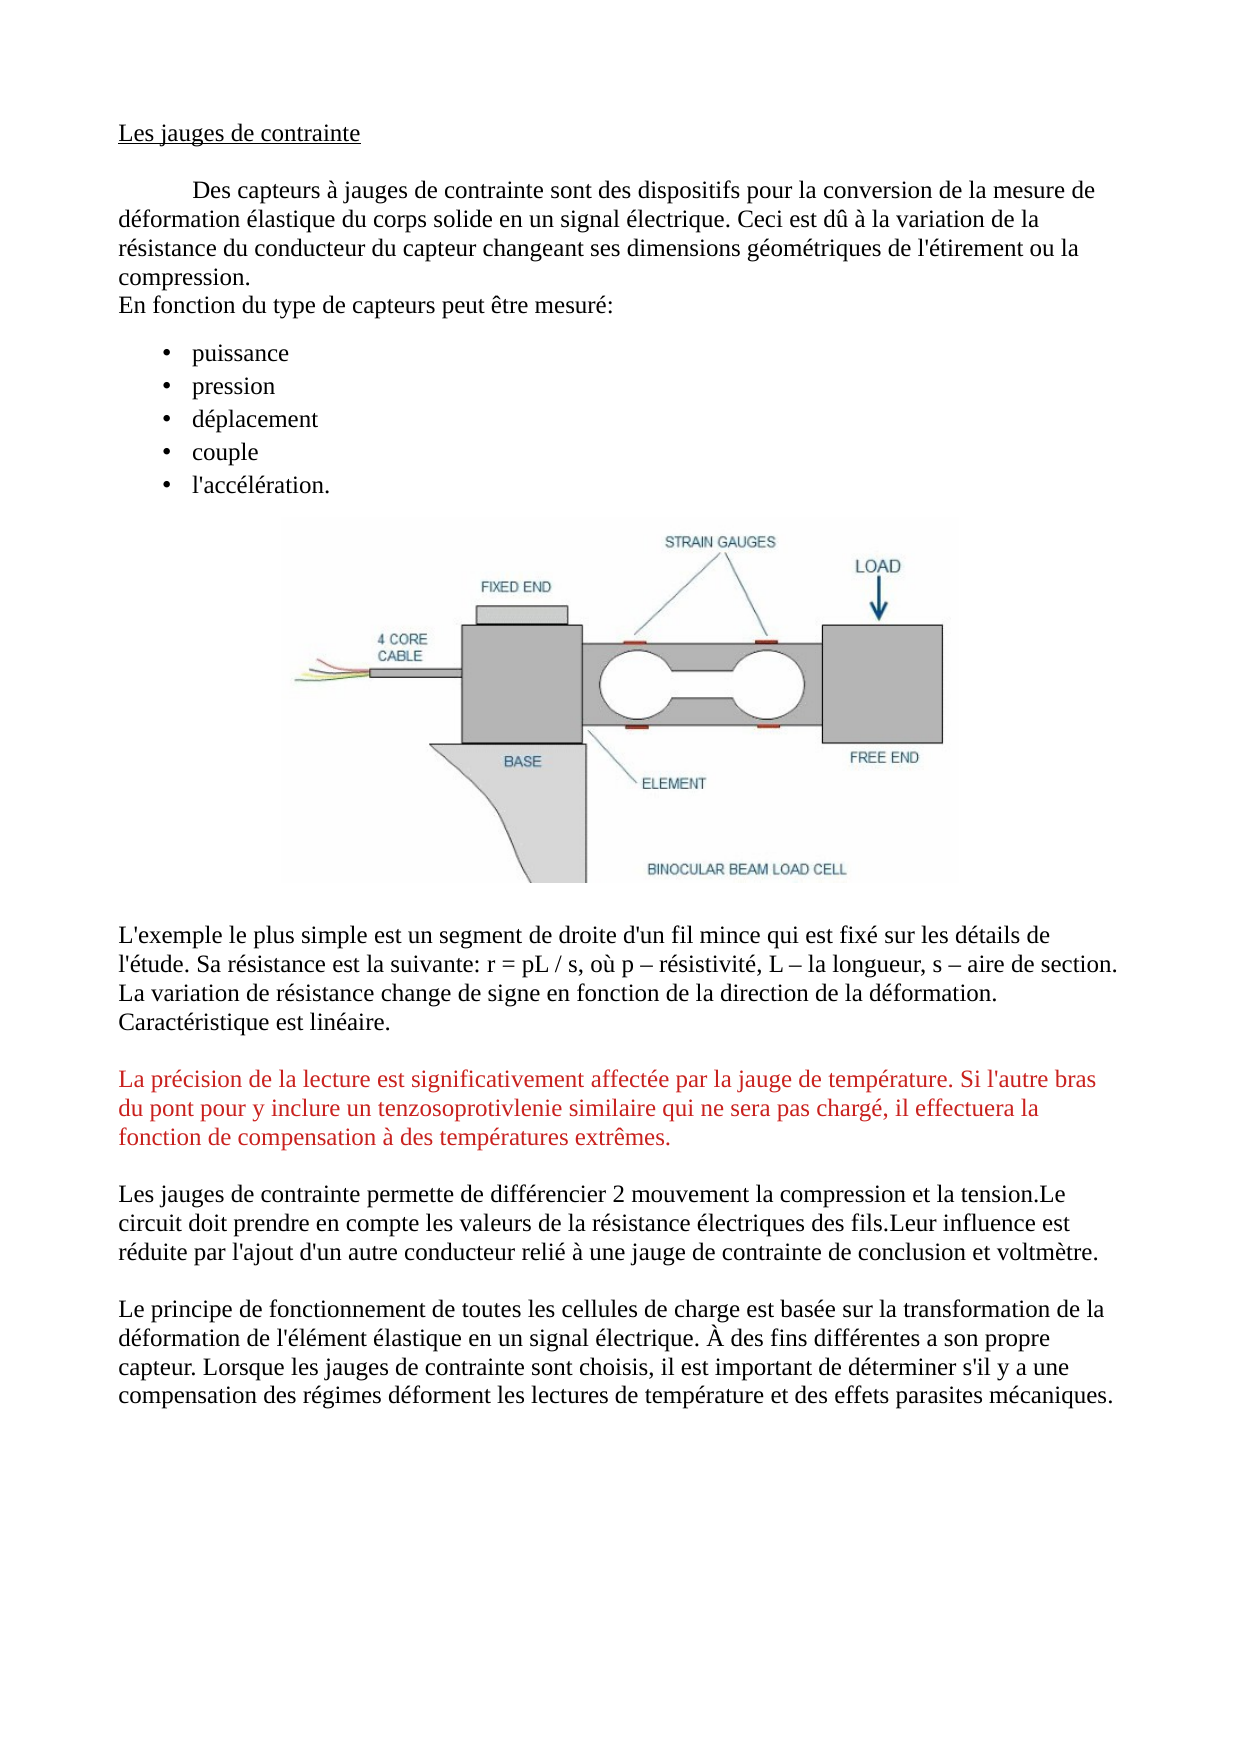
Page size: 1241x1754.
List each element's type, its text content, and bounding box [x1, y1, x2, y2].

text Le principe de fonctionnement de toutes les cellules de charge est basée sur la transformation de la déformation de l'élément élastique en un signal électrique. À des fins différentes a son propre capteur. Lorsque les jauges de contrainte sont choisis, il est important de déterminer s'il y a une compensation des régimes déforment les lectures de température et des effets parasites mécaniques. [118, 1294, 1122, 1409]
text Les jauges de contrainte [118, 118, 1122, 147]
text Des capteurs à jauges de contrainte sont des dispositifs pour la conversion de la mesure de déformation élastique du corps solide en un signal électrique. Ceci est dû à la variation de la résistance du conducteur du capteur changeant ses dimensions géométriques de l'étirement ou la compression. [118, 176, 1122, 291]
text Les jauges de contrainte permette de différencier 2 mouvement la compression et la tension.Le circuit doit prendre en compte les valeurs de la résistance électriques des fils.Leur influence est réduite par l'ajout d'un autre conducteur relié à une jauge de contrainte de conclusion et voltmètre. [118, 1179, 1122, 1265]
text En fonction du type de capteurs peut être mesuré: [118, 291, 1122, 319]
list couple [162, 437, 1122, 466]
picture [281, 517, 960, 883]
list puissance [162, 338, 1122, 367]
list l'accélération. [162, 470, 1122, 499]
text La précision de la lecture est significativement affectée par la jauge de température. Si l'autre bras du pont pour y inclure un tenzosoprotivlenie similaire qui ne sera pas chargé, il effectuera la fonction de compensation à des températures extrêmes. [118, 1064, 1122, 1150]
text L'exemple le plus simple est un segment de droite d'un fil mince qui est fixé sur les détails de l'étude. Sa résistance est la suivante: r = pL / s, où p – résistivité, L – la longueur, s – aire de section. La variation de résistance change de signe en fonction de la direction de la déformation. Caractéristique est linéaire. [118, 920, 1122, 1035]
list pression [162, 371, 1122, 400]
list déplacement [162, 404, 1122, 433]
